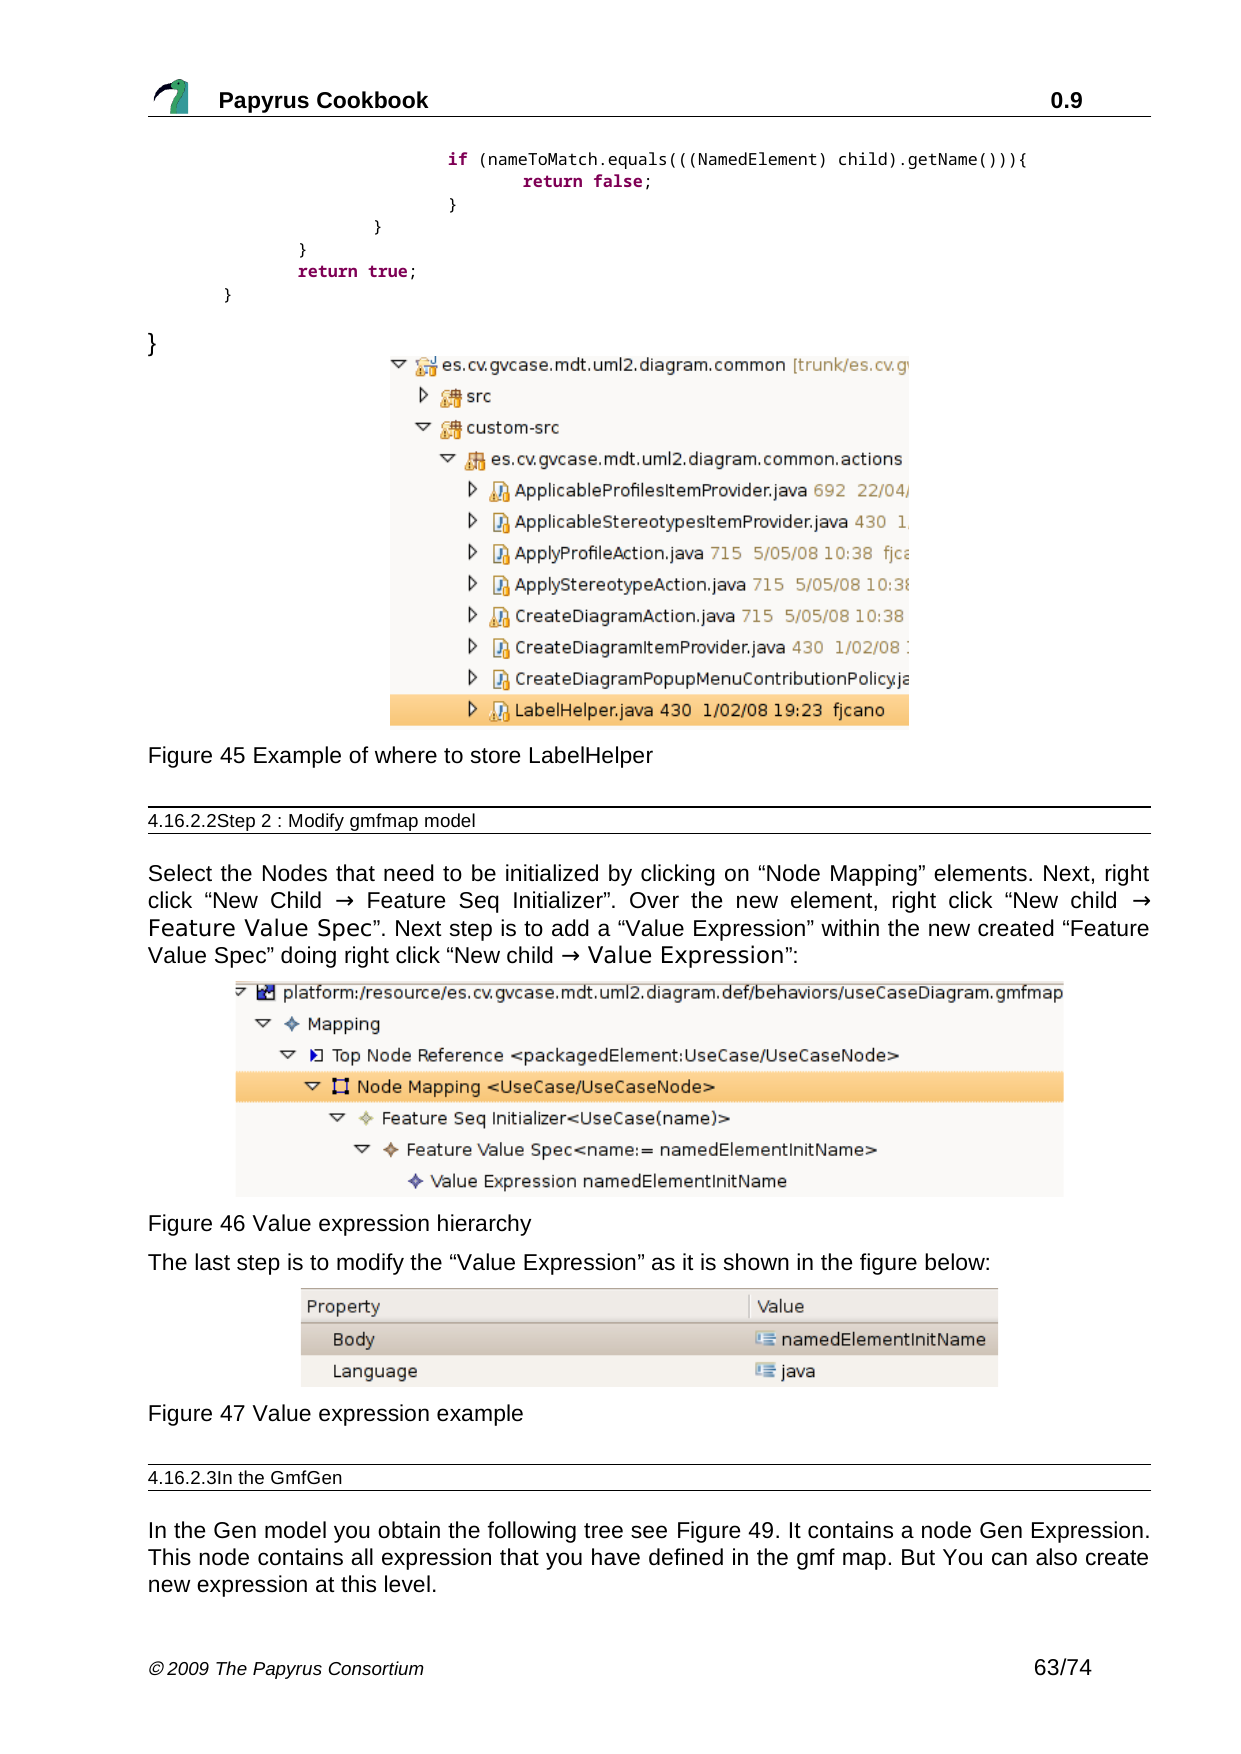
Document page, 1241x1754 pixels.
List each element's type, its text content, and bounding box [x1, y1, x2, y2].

text Select the Nodes that need to be initialized by clicking on “Node Mapping” elements. Next, right click “New Child → Feature Seq Initializer”. Over the new element, right click “New child → Feature Value Spec”. Next step is to add a “Value Expression” within the new created “Feature Value Spec” doing right click “New child → Value Expression”: [148, 859, 1151, 969]
text } [148, 193, 1151, 215]
text if (nameToMatch.equals(((NamedElement) child).getName())){ [148, 148, 1151, 170]
text return true; [148, 260, 1151, 283]
text Figure 46 Value expression hierarchy [148, 1209, 1151, 1236]
text In the Gen model you obtain the following tree see Figure 49. It contains a node Gen Expression. This node contains all expression that you have defined in the gmf map. But You can also create new expression at this level. [148, 1516, 1151, 1597]
text Figure 47 Value expression example [148, 1399, 1151, 1426]
text return false; [148, 170, 1151, 193]
text } [148, 215, 1151, 238]
text } [148, 238, 1151, 260]
text } [148, 328, 1151, 357]
subtitle Step 2 : Modify gmfmap model [148, 808, 1151, 833]
picture [300, 1288, 999, 1387]
picture [235, 981, 1064, 1197]
subtitle In the GmfGen [148, 1465, 1151, 1490]
text } [148, 283, 1151, 305]
text Figure 45 Example of where to store LabelHelper [148, 742, 1151, 769]
text The last step is to modify the “Value Expression” as it is shown in the figure below: [148, 1249, 1151, 1276]
picture [390, 356, 909, 730]
picture [153, 79, 189, 114]
